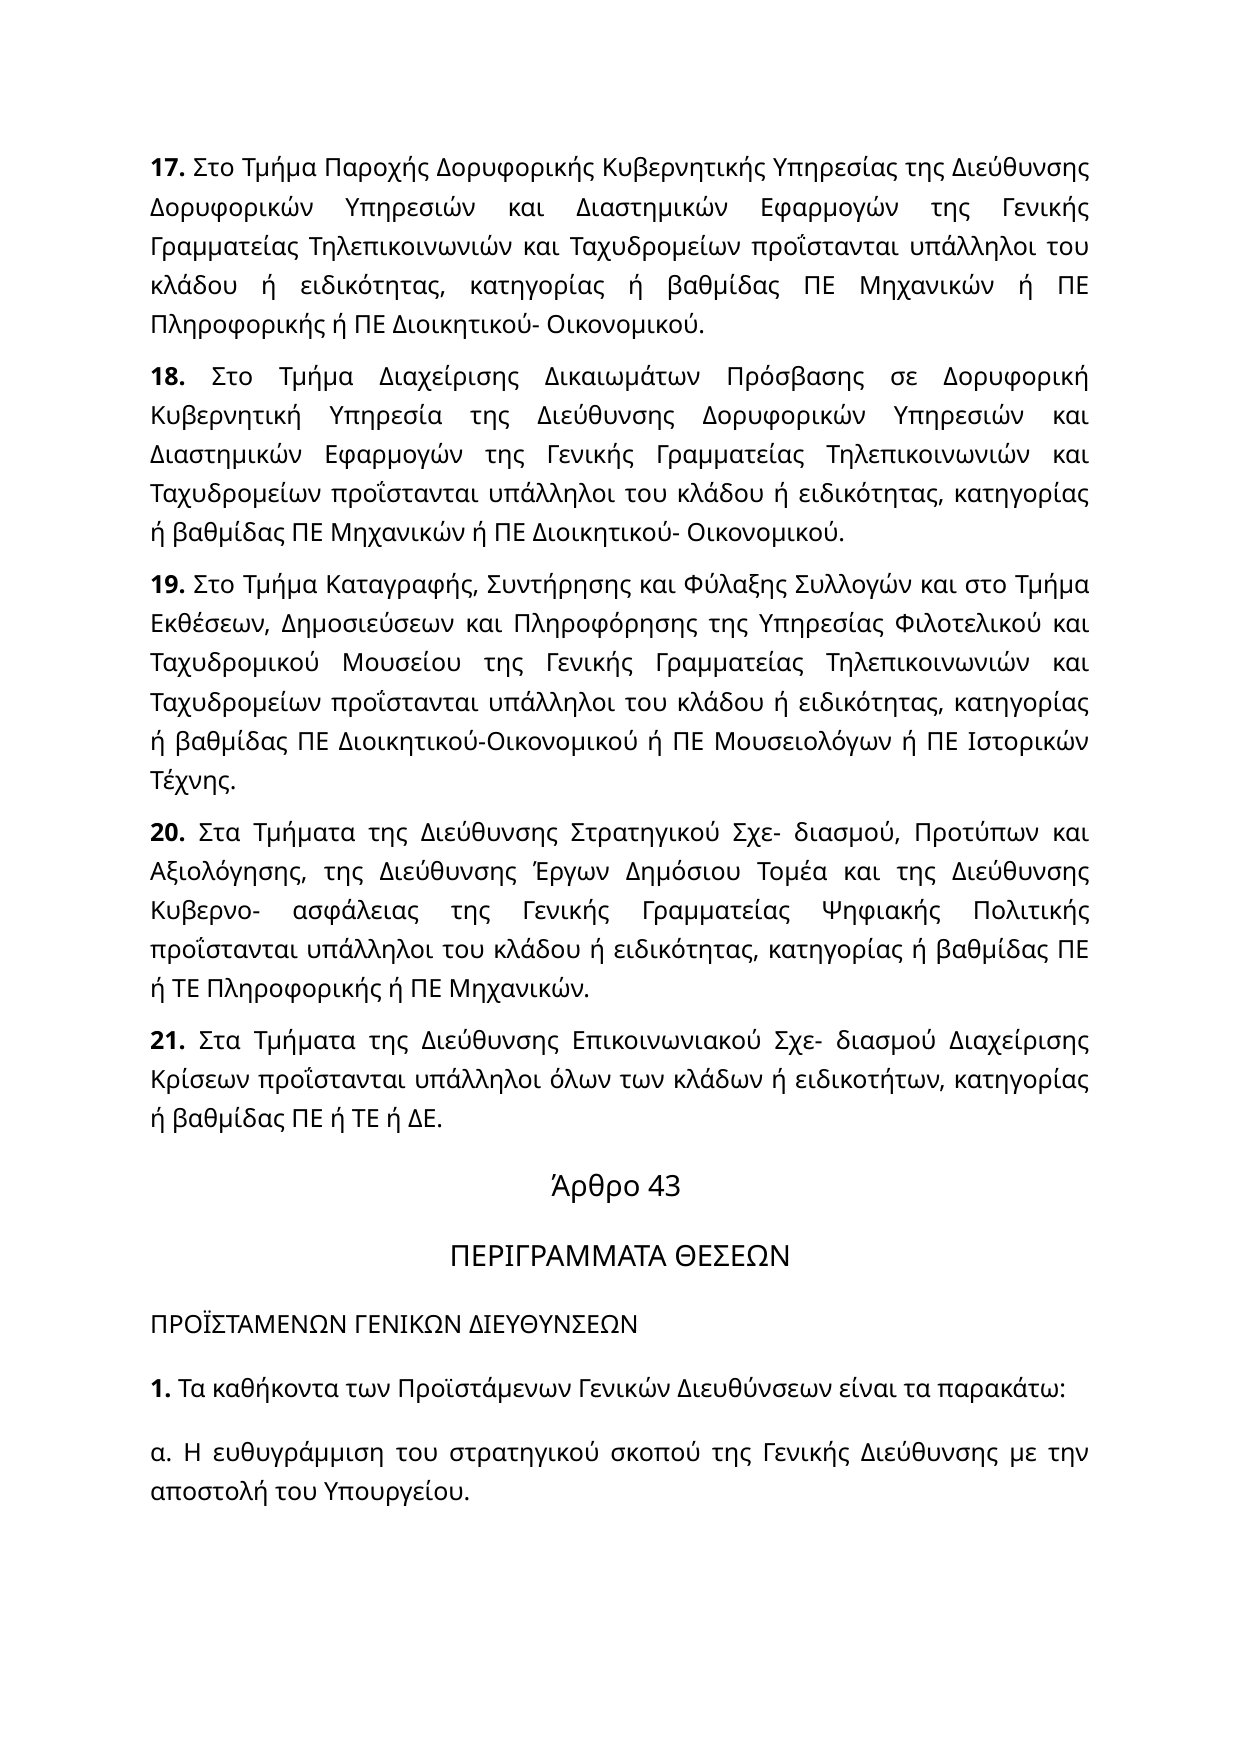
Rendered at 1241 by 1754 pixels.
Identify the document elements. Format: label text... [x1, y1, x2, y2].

text 18. Στο Τμήμα Διαχείρισης Δικαιωμάτων Πρόσβασης σε Δορυφορική Κυβερνητική Υπηρεσία της Διεύθυνσης Δορυφορικών Υπηρεσιών και Διαστημικών Εφαρμογών της Γενικής Γραμματείας Τηλεπικοινωνιών και Ταχυδρομείων προΐστανται υπάλληλοι του κλάδου ή ειδικότητας, κατηγορίας ή βαθμίδας ΠΕ Μηχανικών ή ΠΕ Διοικητικού- Οικονομικού. [150, 358, 1090, 549]
subtitle ΠΕΡΙΓΡΑΜΜΑΤΑ ΘΕΣΕΩΝ [150, 1236, 1090, 1275]
text α. Η ευθυγράμμιση του στρατηγικού σκοπού της Γενικής Διεύθυνσης με την αποστολή του Υπουργείου. [150, 1434, 1090, 1508]
text 20. Στα Τμήματα της Διεύθυνσης Στρατηγικού Σχε- διασμού, Προτύπων και Αξιολόγησης, της Διεύθυνσης Έργων Δημόσιου Τομέα και της Διεύθυνσης Κυβερνο- ασφάλειας της Γενικής Γραμματείας Ψηφιακής Πολιτικής προΐστανται υπάλληλοι του κλάδου ή ειδικότητας, κατηγορίας ή βαθμίδας ΠΕ ή ΤΕ Πληροφορικής ή ΠΕ Μηχανικών. [150, 814, 1090, 1005]
text 1. Τα καθήκοντα των Προϊστάμενων Γενικών Διευθύνσεων είναι τα παρακάτω: [150, 1370, 1090, 1404]
subtitle Άρθρο 43 [150, 1165, 1090, 1205]
text ΠΡΟΪΣΤΑΜΕΝΩΝ ΓΕΝΙΚΩΝ ΔΙΕΥΘΥΝΣΕΩΝ [150, 1306, 1090, 1340]
text 21. Στα Τμήματα της Διεύθυνσης Επικοινωνιακού Σχε- διασμού Διαχείρισης Κρίσεων προΐστανται υπάλληλοι όλων των κλάδων ή ειδικοτήτων, κατηγορίας ή βαθμίδας ΠΕ ή ΤΕ ή ΔΕ. [150, 1022, 1090, 1135]
text 19. Στο Τμήμα Καταγραφής, Συντήρησης και Φύλαξης Συλλογών και στο Τμήμα Εκθέσεων, Δημοσιεύσεων και Πληροφόρησης της Υπηρεσίας Φιλοτελικού και Ταχυδρομικού Μουσείου της Γενικής Γραμματείας Τηλεπικοινωνιών και Ταχυδρομείων προΐστανται υπάλληλοι του κλάδου ή ειδικότητας, κατηγορίας ή βαθμίδας ΠΕ Διοικητικού-Οικονομικού ή ΠΕ Μουσειολόγων ή ΠΕ Ιστορικών Τέχνης. [150, 567, 1090, 797]
text 17. Στο Τμήμα Παροχής Δορυφορικής Κυβερνητικής Υπηρεσίας της Διεύθυνσης Δορυφορικών Υπηρεσιών και Διαστημικών Εφαρμογών της Γενικής Γραμματείας Τηλεπικοινωνιών και Ταχυδρομείων προΐστανται υπάλληλοι του κλάδου ή ειδικότητας, κατηγορίας ή βαθμίδας ΠΕ Μηχανικών ή ΠΕ Πληροφορικής ή ΠΕ Διοικητικού- Οικονομικού. [150, 150, 1090, 341]
